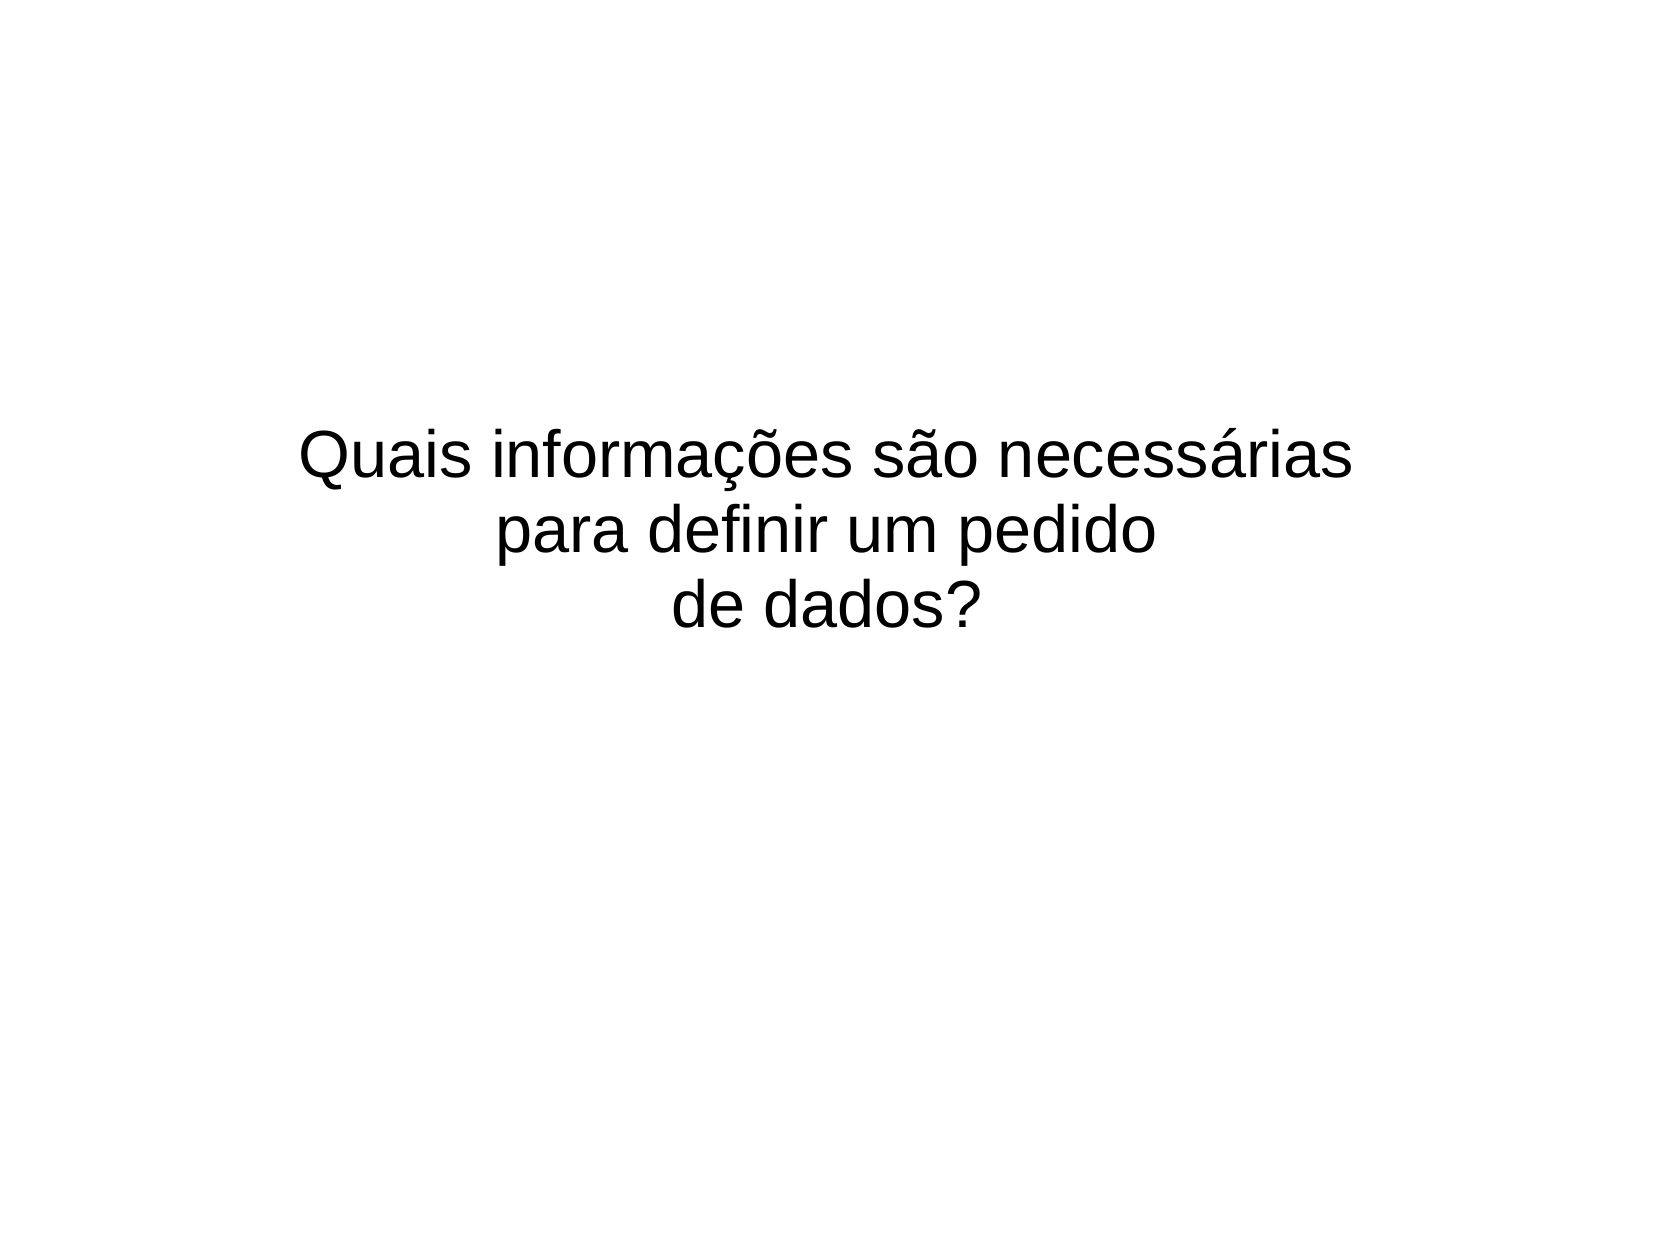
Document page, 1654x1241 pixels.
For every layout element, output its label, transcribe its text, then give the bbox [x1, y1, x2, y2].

subtitle Quais informações são necessárias para definir um pedido de dados? [82, 49, 1571, 1010]
